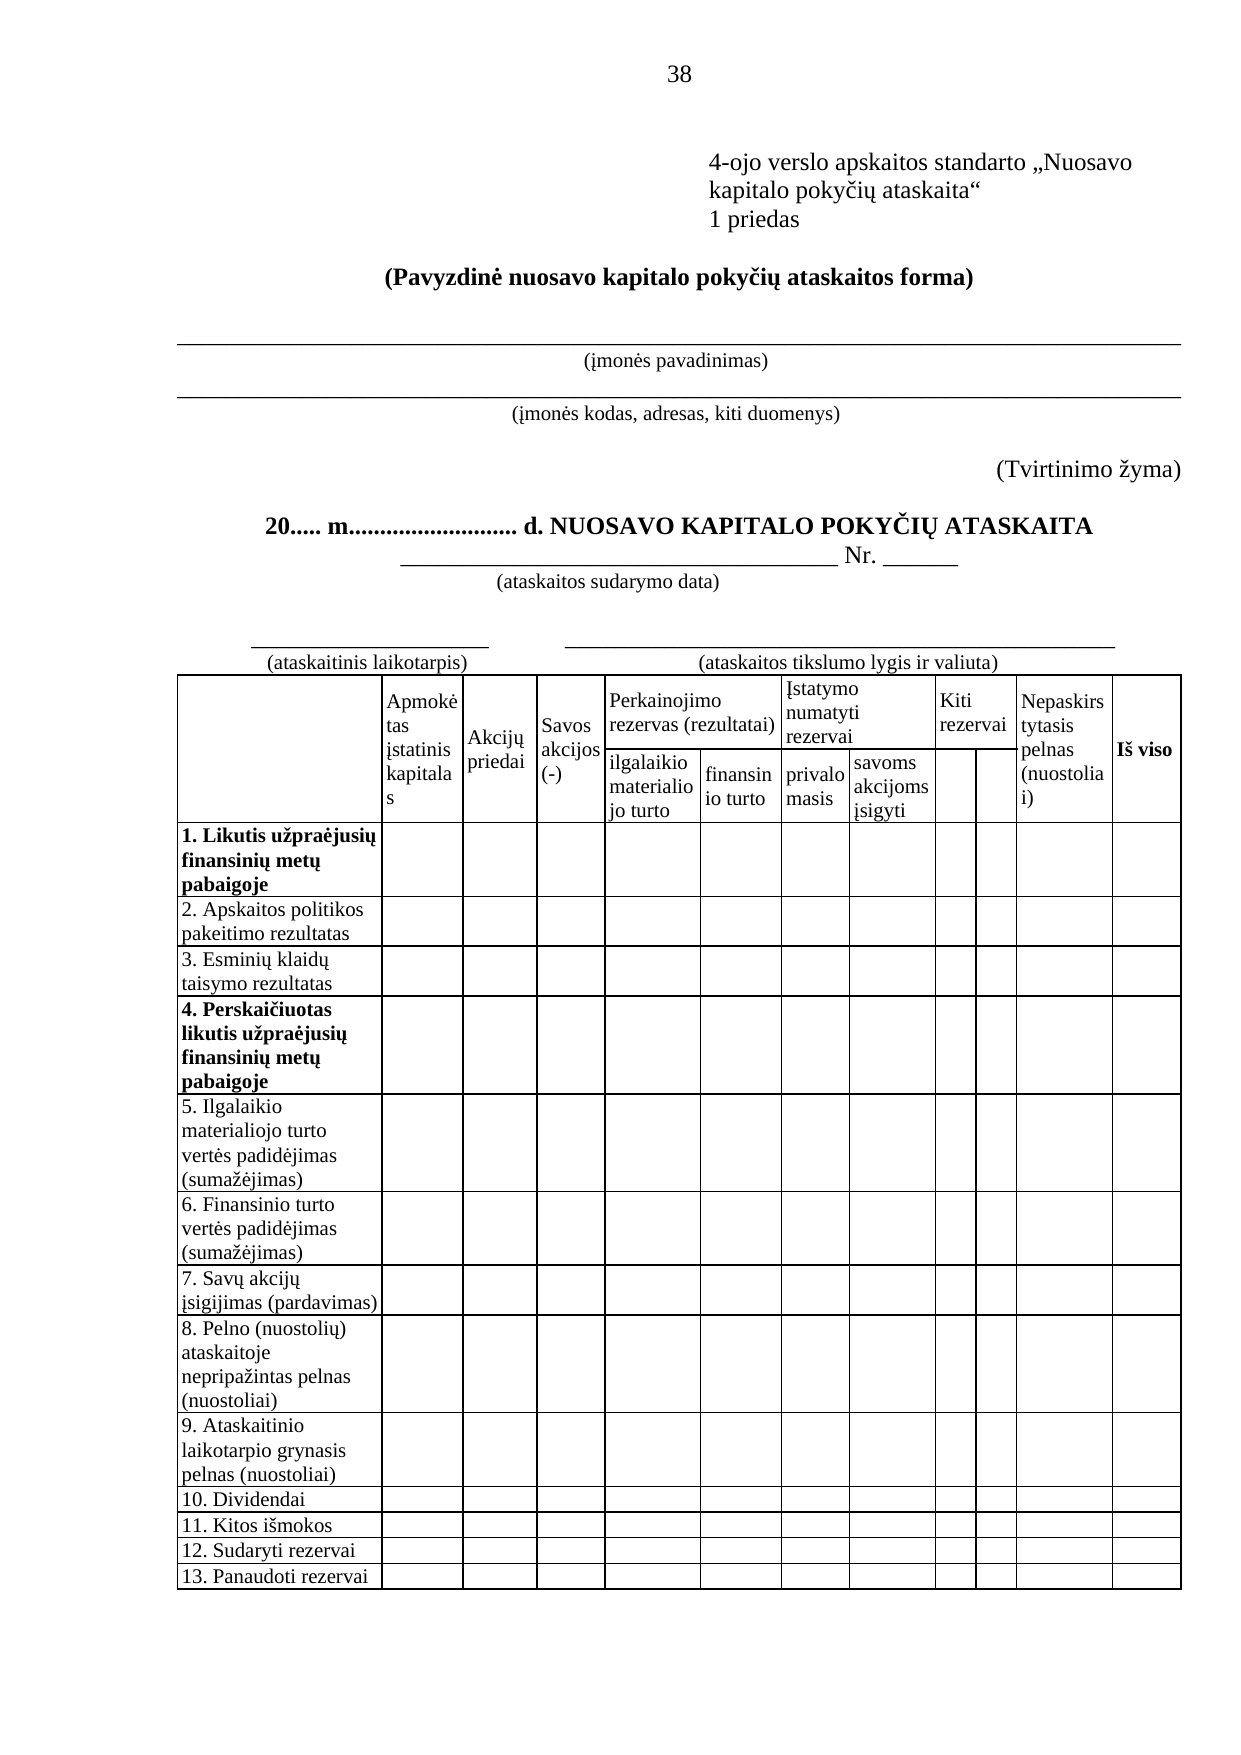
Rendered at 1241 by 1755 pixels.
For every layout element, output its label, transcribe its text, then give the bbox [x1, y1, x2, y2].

table_cell [850, 1513, 935, 1537]
table_cell [1017, 1192, 1112, 1264]
table_cell [782, 897, 849, 945]
table_cell [936, 1487, 975, 1511]
table_header Perkainojimo rezervas (rezultatai) [606, 676, 781, 748]
table_cell [538, 823, 604, 896]
table_cell [850, 1266, 935, 1314]
table_cell [464, 823, 536, 896]
table_cell 11. Kitos išmokos [178, 1513, 381, 1537]
table_cell [782, 1192, 849, 1264]
table_cell privalomasis [782, 750, 849, 822]
table_cell [850, 897, 935, 945]
table_cell [464, 1564, 536, 1588]
table_cell [977, 1413, 1016, 1486]
table_cell [464, 1538, 536, 1562]
table_cell [464, 997, 536, 1093]
table_header Iš viso [1113, 676, 1180, 822]
table_cell [1113, 1266, 1180, 1314]
table_cell [383, 947, 462, 995]
table_cell [1113, 1413, 1180, 1486]
table_cell [606, 997, 700, 1093]
table_cell [538, 1513, 604, 1537]
table_cell 4. Perskaičiuotas likutis užpraėjusių finansinių metų pabaigoje [178, 997, 381, 1093]
text (ataskaitos sudarymo data) [177, 569, 1181, 593]
table_cell [782, 947, 849, 995]
table_cell [1113, 1316, 1180, 1412]
table_header Įstatymo numatyti rezervai [782, 676, 935, 748]
table_cell [1017, 1095, 1112, 1191]
table_cell [977, 1316, 1016, 1412]
table_cell [936, 897, 975, 945]
table_cell [936, 1538, 975, 1562]
table_cell [1113, 1513, 1180, 1537]
table_cell [850, 1192, 935, 1264]
table_cell [1113, 1538, 1180, 1562]
table_cell [936, 1266, 975, 1314]
table_cell [606, 1513, 700, 1537]
table_cell [1017, 1487, 1112, 1511]
table_cell [606, 1266, 700, 1314]
table_cell [464, 897, 536, 945]
table_cell [936, 1095, 975, 1191]
table_cell [538, 1564, 604, 1588]
table_cell [606, 947, 700, 995]
table_cell [538, 1266, 604, 1314]
table_cell 13. Panaudoti rezervai [178, 1564, 381, 1588]
table_cell 8. Pelno (nuostolių) ataskaitoje nepripažintas pelnas (nuostoliai) [178, 1316, 381, 1412]
table_header Akcijų priedai [464, 676, 536, 822]
table_cell [850, 1413, 935, 1486]
table_cell [383, 1487, 462, 1511]
table_cell [383, 1316, 462, 1412]
table_cell [1113, 823, 1180, 896]
table_cell [782, 1316, 849, 1412]
table_cell [850, 1095, 935, 1191]
table_cell [782, 1487, 849, 1511]
table_cell [936, 1316, 975, 1412]
table_header [178, 676, 381, 822]
table_cell [538, 1316, 604, 1412]
table_cell ilgalaikio materialiojo turto [606, 750, 700, 822]
table_cell [782, 1538, 849, 1562]
table_cell [977, 1192, 1016, 1264]
table_cell [538, 1538, 604, 1562]
table_cell [464, 1413, 536, 1486]
table_cell [606, 1413, 700, 1486]
table_cell [383, 1192, 462, 1264]
table_cell [1017, 1413, 1112, 1486]
table_cell [977, 997, 1016, 1093]
table_cell [383, 897, 462, 945]
table_cell 1. Likutis užpraėjusių finansinių metų pabaigoje [178, 823, 381, 896]
text 1 priedas [177, 204, 1181, 233]
table_cell [701, 1413, 781, 1486]
table_cell [464, 947, 536, 995]
table_cell [383, 1095, 462, 1191]
table_cell [936, 1513, 975, 1537]
table_cell [383, 1538, 462, 1562]
table_cell 9. Ataskaitinio laikotarpio grynasis pelnas (nuostoliai) [178, 1413, 381, 1486]
table_cell [1113, 1095, 1180, 1191]
table_cell [701, 997, 781, 1093]
table_cell [1113, 897, 1180, 945]
table_cell [701, 897, 781, 945]
table_cell 12. Sudaryti rezervai [178, 1538, 381, 1562]
text (Tvirtinimo žyma) [177, 454, 1181, 482]
table_cell [936, 750, 975, 822]
table_header Kiti rezervai [936, 676, 1016, 748]
table_cell [538, 1192, 604, 1264]
table_cell [383, 1564, 462, 1588]
text (įmonės kodas, adresas, kiti duomenys) [177, 401, 1181, 425]
table_cell [850, 1316, 935, 1412]
table_cell [977, 1513, 1016, 1537]
table_cell [1017, 823, 1112, 896]
table_cell [606, 1564, 700, 1588]
table_cell [936, 823, 975, 896]
table_cell [936, 947, 975, 995]
table_cell [606, 823, 700, 896]
text (Pavyzdinė nuosavo kapitalo pokyčių ataskaitos forma) [177, 262, 1181, 291]
table_cell [936, 1413, 975, 1486]
table_cell [850, 1538, 935, 1562]
table_cell 7. Savų akcijų įsigijimas (pardavimas) [178, 1266, 381, 1314]
table_cell [977, 947, 1016, 995]
table_cell 3. Esminių klaidų taisymo rezultatas [178, 947, 381, 995]
table_cell 2. Apskaitos politikos pakeitimo rezultatas [178, 897, 381, 945]
table_cell [538, 947, 604, 995]
table_cell [383, 823, 462, 896]
table_cell [701, 1316, 781, 1412]
table_cell [383, 1413, 462, 1486]
table_cell [606, 1487, 700, 1511]
table_cell [538, 997, 604, 1093]
table_cell [606, 1538, 700, 1562]
table_cell [782, 1095, 849, 1191]
table_cell [1017, 947, 1112, 995]
table_cell [782, 1513, 849, 1537]
table_cell [850, 823, 935, 896]
table_cell [464, 1192, 536, 1264]
table_cell [701, 1095, 781, 1191]
table_cell [464, 1266, 536, 1314]
table_cell [701, 1564, 781, 1588]
table_cell [936, 1192, 975, 1264]
table_cell 6. Finansinio turto vertės padidėjimas (sumažėjimas) [178, 1192, 381, 1264]
table_cell [1017, 1538, 1112, 1562]
table_cell [1113, 1564, 1180, 1588]
table_cell [383, 1513, 462, 1537]
table_cell [538, 897, 604, 945]
table_cell [383, 997, 462, 1093]
table_cell [977, 1487, 1016, 1511]
table_cell [1113, 1487, 1180, 1511]
table_cell [464, 1095, 536, 1191]
text ___________________________________ Nr. ______ [177, 540, 1181, 569]
table_cell [782, 997, 849, 1093]
table_cell [977, 750, 1016, 822]
table_cell [850, 1564, 935, 1588]
table_cell finansinio turto [701, 750, 781, 822]
table_cell [464, 1316, 536, 1412]
table_cell [701, 947, 781, 995]
table_cell [701, 1266, 781, 1314]
table_cell [1113, 997, 1180, 1093]
table_header Nepaskirstytasis pelnas (nuostoliai) [1017, 676, 1112, 822]
table_cell [383, 1266, 462, 1314]
table_cell [977, 897, 1016, 945]
table_cell [850, 947, 935, 995]
table_cell [1017, 997, 1112, 1093]
table_cell [977, 823, 1016, 896]
table_cell [936, 997, 975, 1093]
table_cell [782, 823, 849, 896]
table_cell [606, 1095, 700, 1191]
table_cell [701, 1192, 781, 1264]
table_cell [977, 1266, 1016, 1314]
table_cell [782, 1413, 849, 1486]
table_cell [1017, 1316, 1112, 1412]
table_cell [1017, 1513, 1112, 1537]
table_cell [464, 1513, 536, 1537]
table_cell [1017, 897, 1112, 945]
text (ataskaitinis laikotarpis) (ataskaitos tikslumo lygis ir valiuta) [177, 650, 1181, 674]
table_cell [538, 1095, 604, 1191]
table_cell [701, 823, 781, 896]
table_cell [1113, 1192, 1180, 1264]
text 4-ojo verslo apskaitos standarto „Nuosavo [177, 147, 1181, 176]
table_cell [850, 1487, 935, 1511]
table_cell [538, 1487, 604, 1511]
table_header Savos akcijos (-) [538, 676, 604, 822]
text kapitalo pokyčių ataskaita“ [177, 176, 1181, 204]
table_cell [538, 1413, 604, 1486]
table_cell [701, 1538, 781, 1562]
text ___________________ ____________________________________________ [177, 622, 1181, 650]
table_cell savoms akcijoms įsigyti [850, 750, 935, 822]
table_cell 10. Dividendai [178, 1487, 381, 1511]
table_cell [464, 1487, 536, 1511]
table_cell [977, 1538, 1016, 1562]
table_header Apmokėtas įstatinis kapitalas [383, 676, 462, 822]
table_cell [1017, 1266, 1112, 1314]
text 20..... m........................... d. NUOSAVO KAPITALO POKYČIŲ ATASKAITA [177, 511, 1181, 540]
table_cell [1017, 1564, 1112, 1588]
table_cell [977, 1095, 1016, 1191]
table_cell [977, 1564, 1016, 1588]
table_cell [606, 1316, 700, 1412]
table_cell [701, 1487, 781, 1511]
table_cell [782, 1266, 849, 1314]
table_cell [606, 897, 700, 945]
table_cell [606, 1192, 700, 1264]
table_cell [850, 997, 935, 1093]
table_cell [782, 1564, 849, 1588]
table_cell [701, 1513, 781, 1537]
table_cell [1113, 947, 1180, 995]
table_cell 5. Ilgalaikio materialiojo turto vertės padidėjimas (sumažėjimas) [178, 1095, 381, 1191]
text (įmonės pavadinimas) [177, 348, 1181, 372]
table_cell [936, 1564, 975, 1588]
